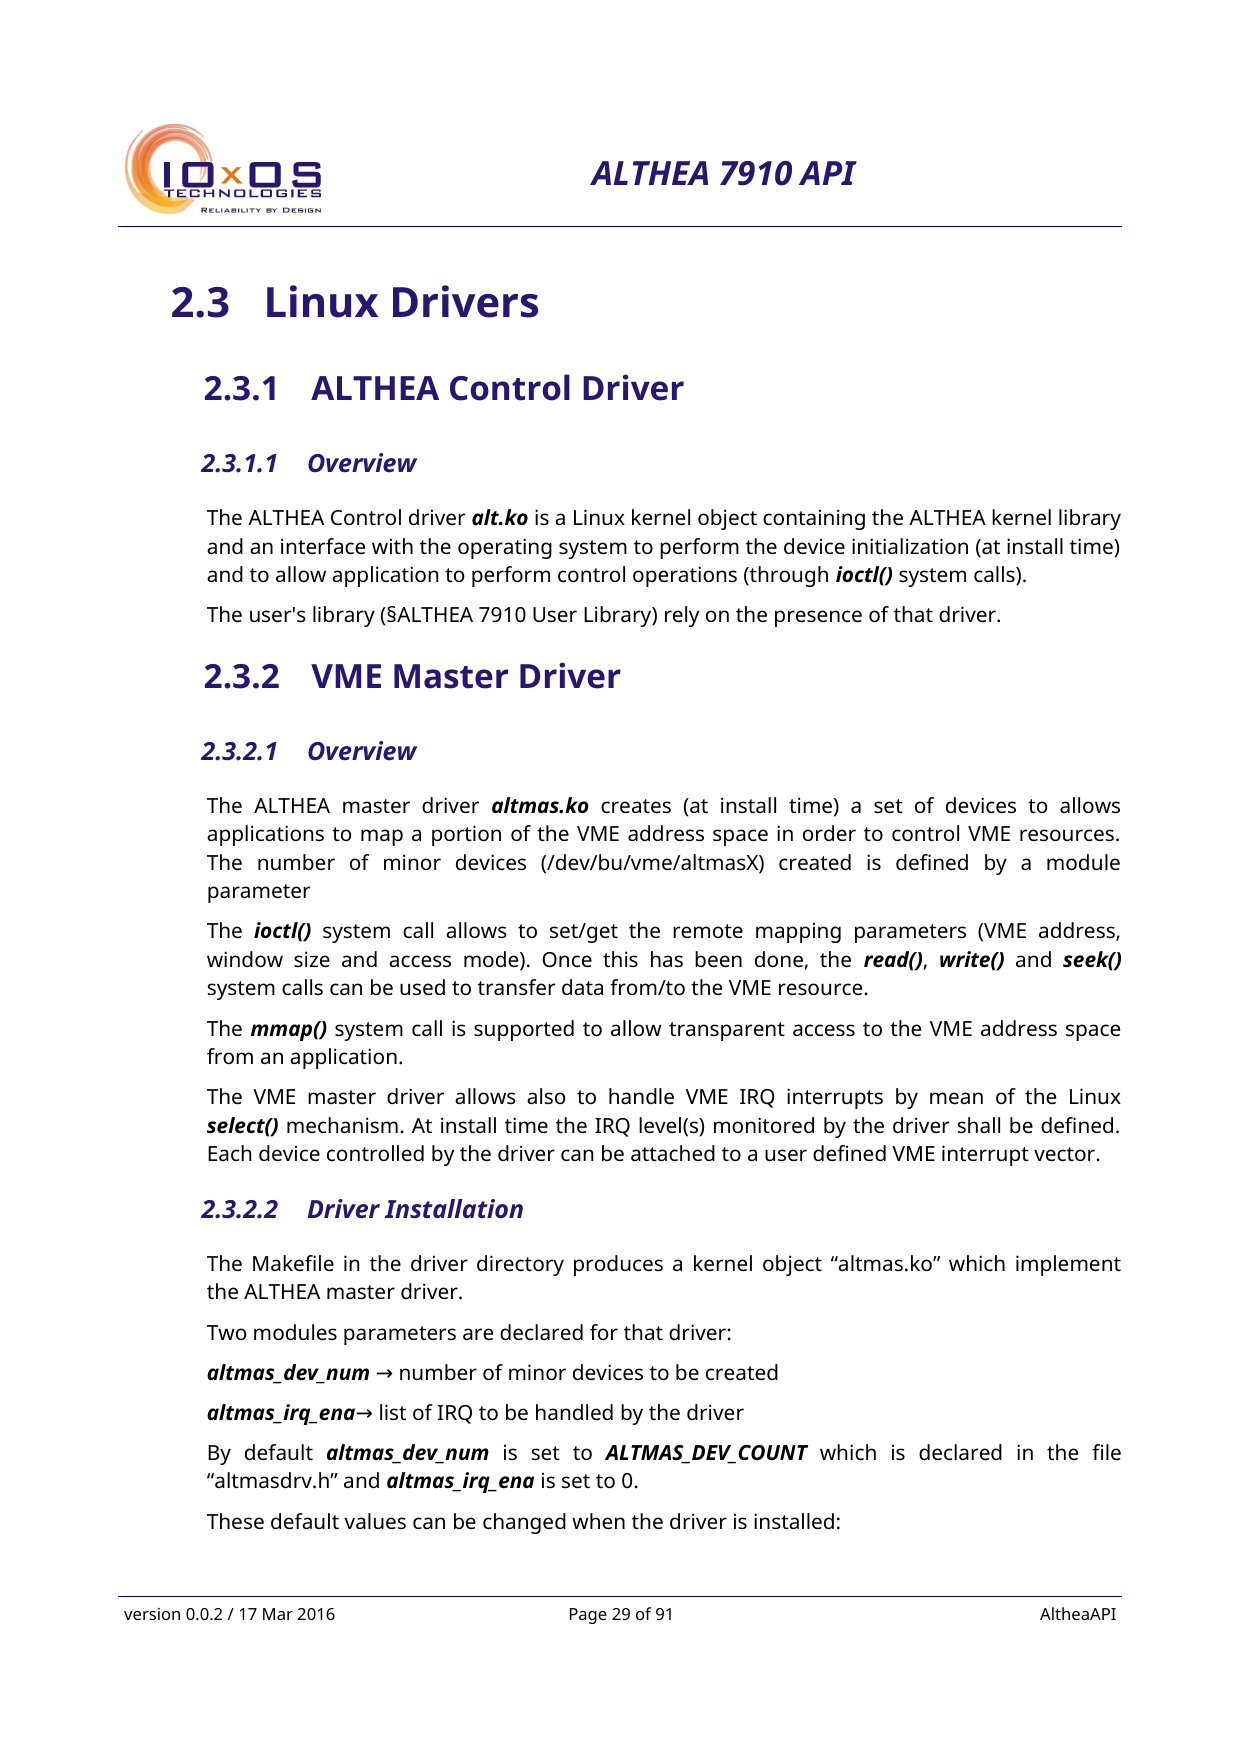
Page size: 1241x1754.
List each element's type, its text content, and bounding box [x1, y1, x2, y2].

text The Makefile in the driver directory produces a kernel object “altmas.ko” which implement the ALTHEA master driver. [207, 1249, 1122, 1306]
text Two modules parameters are declared for that driver: [207, 1318, 1122, 1346]
subtitle VME Master Driver [195, 653, 1122, 698]
text The user's library (§ALTHEA 7910 User Library) rely on the presence of that driver. [207, 601, 1122, 629]
text The ALTHEA Control driver alt.ko is a Linux kernel object containing the ALTHEA kernel library and an interface with the operating system to perform the device initialization (at install time) and to allow application to perform control operations (through ioctl() system calls). [207, 503, 1122, 589]
text The ioctl() system call allows to set/get the remote mapping parameters (VME address, window size and access mode). Once this has been done, the read(), write() and seek() system calls can be used to transfer data from/to the VME resource. [207, 917, 1122, 1002]
subtitle Driver Installation [195, 1191, 1122, 1225]
text The VME master driver allows also to handle VME IRQ interrupts by mean of the Linux select() mechanism. At install time the IRQ level(s) monitored by the driver shall be defined. Each device controlled by the driver can be attached to a user defined VME interrupt vector. [207, 1082, 1122, 1168]
text These default values can be changed when the driver is installed: [207, 1507, 1122, 1535]
subtitle Linux Drivers [159, 273, 1122, 329]
text The mmap() system call is supported to allow transparent access to the VME address space from an application. [207, 1014, 1122, 1071]
picture [123, 123, 323, 217]
subtitle ALTHEA Control Driver [195, 365, 1122, 410]
text By default altmas_dev_num is set to ALTMAS_DEV_COUNT which is declared in the file “altmasdrv.h” and altmas_irq_ena is set to 0. [207, 1438, 1122, 1495]
subtitle Overview [195, 446, 1122, 480]
text altmas_dev_num → number of minor devices to be created [207, 1358, 1122, 1386]
subtitle Overview [195, 733, 1122, 767]
text The ALTHEA master driver altmas.ko creates (at install time) a set of devices to allows applications to map a portion of the VME address space in order to control VME resources. The number of minor devices (/dev/bu/vme/altmasX) created is defined by a module parameter [207, 791, 1122, 905]
text altmas_irq_ena→ list of IRQ to be handled by the driver [207, 1398, 1122, 1426]
